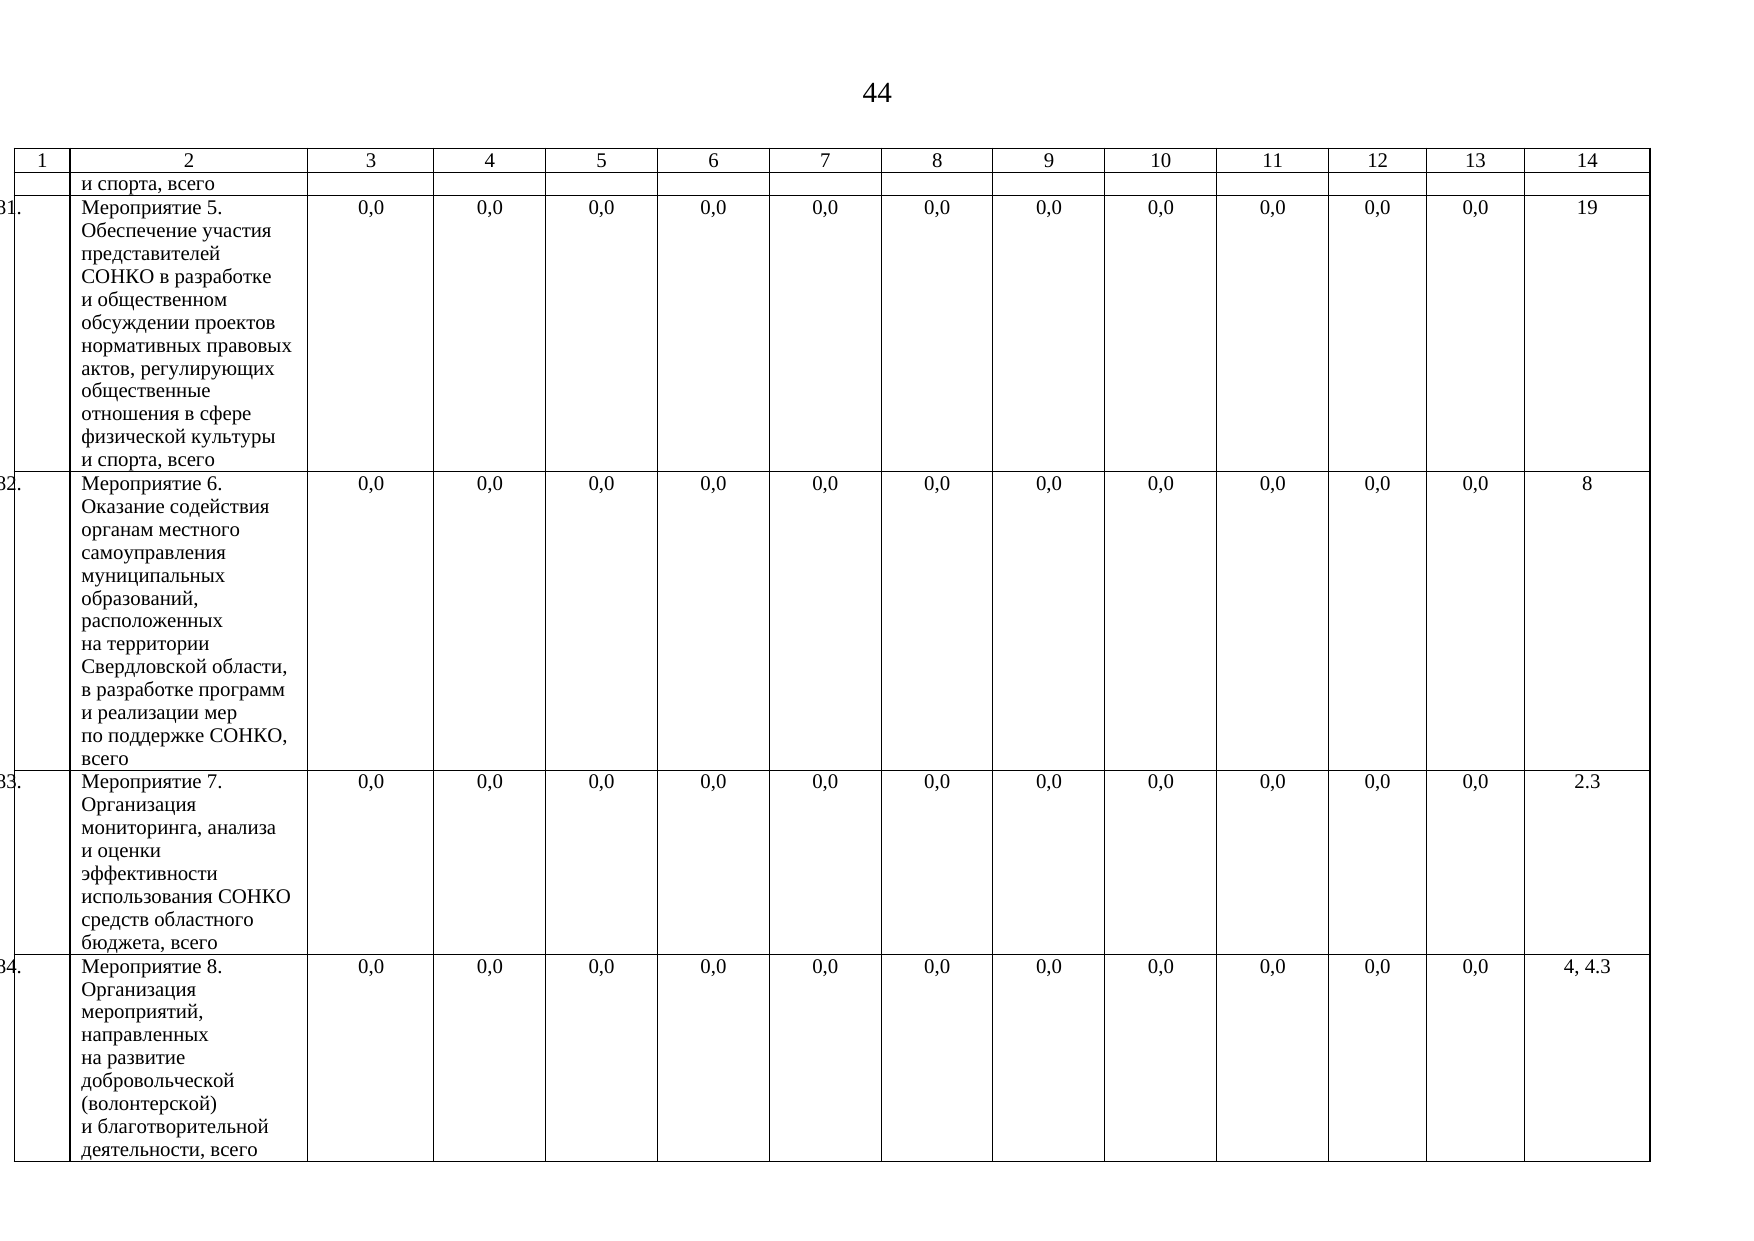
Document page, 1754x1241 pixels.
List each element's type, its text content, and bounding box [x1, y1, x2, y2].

table_header 4 [434, 149, 545, 172]
table_cell [546, 173, 657, 195]
table_cell [15, 196, 69, 471]
table_cell 0,0 [770, 955, 881, 1161]
table_cell 0,0 [993, 955, 1104, 1161]
table_header 3 [308, 149, 433, 172]
table_cell 0,0 [882, 955, 992, 1161]
table_header 13 [1427, 149, 1524, 172]
table_cell [882, 173, 992, 195]
table_cell [434, 173, 545, 195]
table_cell 0,0 [546, 955, 657, 1161]
table_cell [15, 472, 69, 770]
table_cell 0,0 [546, 196, 657, 471]
table_header 8 [882, 149, 992, 172]
table_cell 0,0 [770, 196, 881, 471]
table_cell [1427, 173, 1524, 195]
table_header 14 [1525, 149, 1649, 172]
table_cell 0,0 [1217, 955, 1328, 1161]
table_cell 0,0 [993, 196, 1104, 471]
table_cell 0,0 [308, 771, 433, 954]
table_cell 0,0 [1105, 771, 1216, 954]
table_cell 0,0 [993, 771, 1104, 954]
table_cell и спорта, всего [71, 173, 307, 195]
table_cell 0,0 [1427, 196, 1524, 471]
table_cell 0,0 [308, 472, 433, 770]
table_cell 2.3 [1525, 771, 1649, 954]
table_cell [1525, 173, 1649, 195]
table_cell 0,0 [658, 771, 769, 954]
table_cell 8 [1525, 472, 1649, 770]
table_cell 0,0 [1217, 472, 1328, 770]
table_header 12 [1329, 149, 1426, 172]
table_header 7 [770, 149, 881, 172]
table_cell [658, 173, 769, 195]
table_cell 0,0 [882, 472, 992, 770]
table_cell 0,0 [308, 196, 433, 471]
table_cell 4, 4.3 [1525, 955, 1649, 1161]
table_header 10 [1105, 149, 1216, 172]
table_cell 0,0 [1329, 771, 1426, 954]
table_cell 0,0 [1427, 472, 1524, 770]
table_cell 0,0 [1329, 196, 1426, 471]
table_cell 0,0 [658, 472, 769, 770]
table_cell 0,0 [546, 472, 657, 770]
table_cell 19 [1525, 196, 1649, 471]
table_cell [308, 173, 433, 195]
table_cell 0,0 [1217, 771, 1328, 954]
table_cell [1105, 173, 1216, 195]
table_cell 0,0 [1329, 472, 1426, 770]
table_cell Мероприятие 8. Организация мероприятий, направленных на развитие добровольческой (волонтерской) и благотворительной деятельности, всего [71, 955, 307, 1161]
table_cell [1329, 173, 1426, 195]
table_cell 0,0 [770, 771, 881, 954]
table_cell 0,0 [434, 771, 545, 954]
table_cell 0,0 [308, 955, 433, 1161]
table_cell 0,0 [882, 196, 992, 471]
table_header 6 [658, 149, 769, 172]
table_cell 0,0 [1217, 196, 1328, 471]
table_cell 0,0 [434, 472, 545, 770]
table_cell [15, 771, 69, 954]
table_cell [1217, 173, 1328, 195]
table_cell 0,0 [1105, 472, 1216, 770]
table_cell 0,0 [1105, 955, 1216, 1161]
table_cell 0,0 [434, 955, 545, 1161]
table_cell 0,0 [658, 196, 769, 471]
table_cell 0,0 [770, 472, 881, 770]
table_cell 0,0 [1329, 955, 1426, 1161]
table_header 1 [15, 149, 69, 172]
table_cell 0,0 [882, 771, 992, 954]
table_cell Мероприятие 5. Обеспечение участия представителей СОНКО в разработке и общественном обсуждении проектов нормативных правовых актов, регулирующих общественные отношения в сфере физической культуры и спорта, всего [71, 196, 307, 471]
table_cell 0,0 [658, 955, 769, 1161]
table_cell [770, 173, 881, 195]
table_cell [993, 173, 1104, 195]
table_cell 0,0 [1427, 771, 1524, 954]
table_cell 0,0 [1427, 955, 1524, 1161]
table_cell [15, 173, 69, 195]
table_cell 0,0 [1105, 196, 1216, 471]
table_cell Мероприятие 7. Организация мониторинга, анализа и оценки эффективности использования СОНКО средств областного бюджета, всего [71, 771, 307, 954]
table_cell 0,0 [546, 771, 657, 954]
table_header 2 [71, 149, 307, 172]
table_cell 0,0 [434, 196, 545, 471]
table_header 11 [1217, 149, 1328, 172]
table_header 5 [546, 149, 657, 172]
table_cell [15, 955, 69, 1161]
table_cell Мероприятие 6. Оказание содействия органам местного самоуправления муниципальных образований, расположенных на территории Свердловской области, в разработке программ и реализации мер по поддержке СОНКО, всего [71, 472, 307, 770]
table_header 9 [993, 149, 1104, 172]
table_cell 0,0 [993, 472, 1104, 770]
